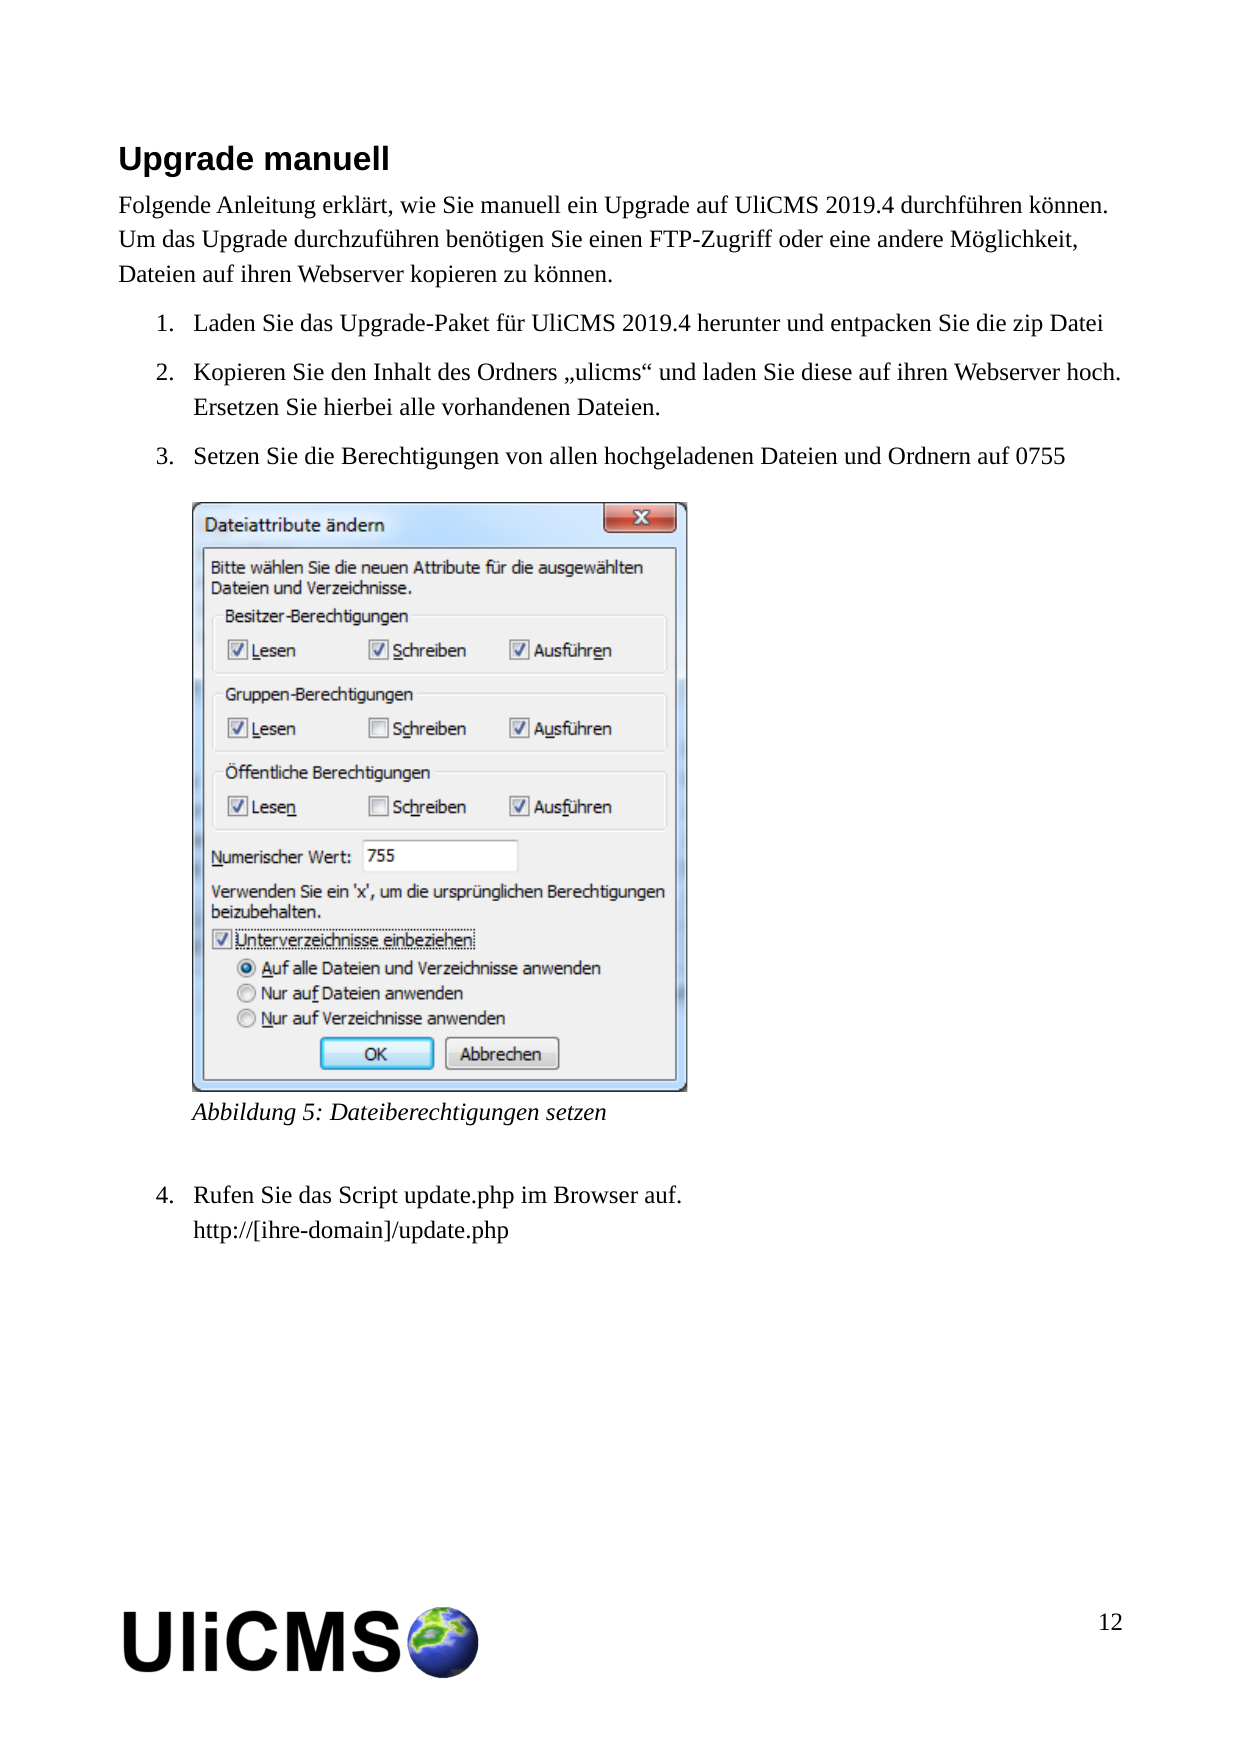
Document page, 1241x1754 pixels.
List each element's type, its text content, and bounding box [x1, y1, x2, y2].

list Kopieren Sie den Inhalt des Ordners „ulicms“ und laden Sie diese auf ihren Webserver hoch. Ersetzen Sie hierbei alle vorhandenen Dateien. [156, 357, 1123, 420]
picture [118, 1607, 479, 1681]
list Setzen Sie die Berechtigungen von allen hochgeladenen Dateien und Ordnern auf 0755 [156, 441, 1123, 469]
list Rufen Sie das Script update.php im Browser auf. http://[ihre-domain]/update.php [156, 1180, 1123, 1243]
subtitle Upgrade manuell [118, 139, 1123, 178]
list Laden Sie das Upgrade-Paket für UliCMS 2019.4 herunter und entpacken Sie die zip Datei [156, 308, 1123, 337]
picture [192, 502, 688, 1092]
text Folgende Anleitung erklärt, wie Sie manuell ein Upgrade auf UliCMS 2019.4 durchführen können. Um das Upgrade durchzuführen benötigen Sie einen FTP-Zugriff oder eine andere Möglichkeit, Dateien auf ihren Webserver kopieren zu können. [118, 190, 1123, 288]
list Abbildung 5: Dateiberechtigungen setzen [192, 1092, 687, 1126]
